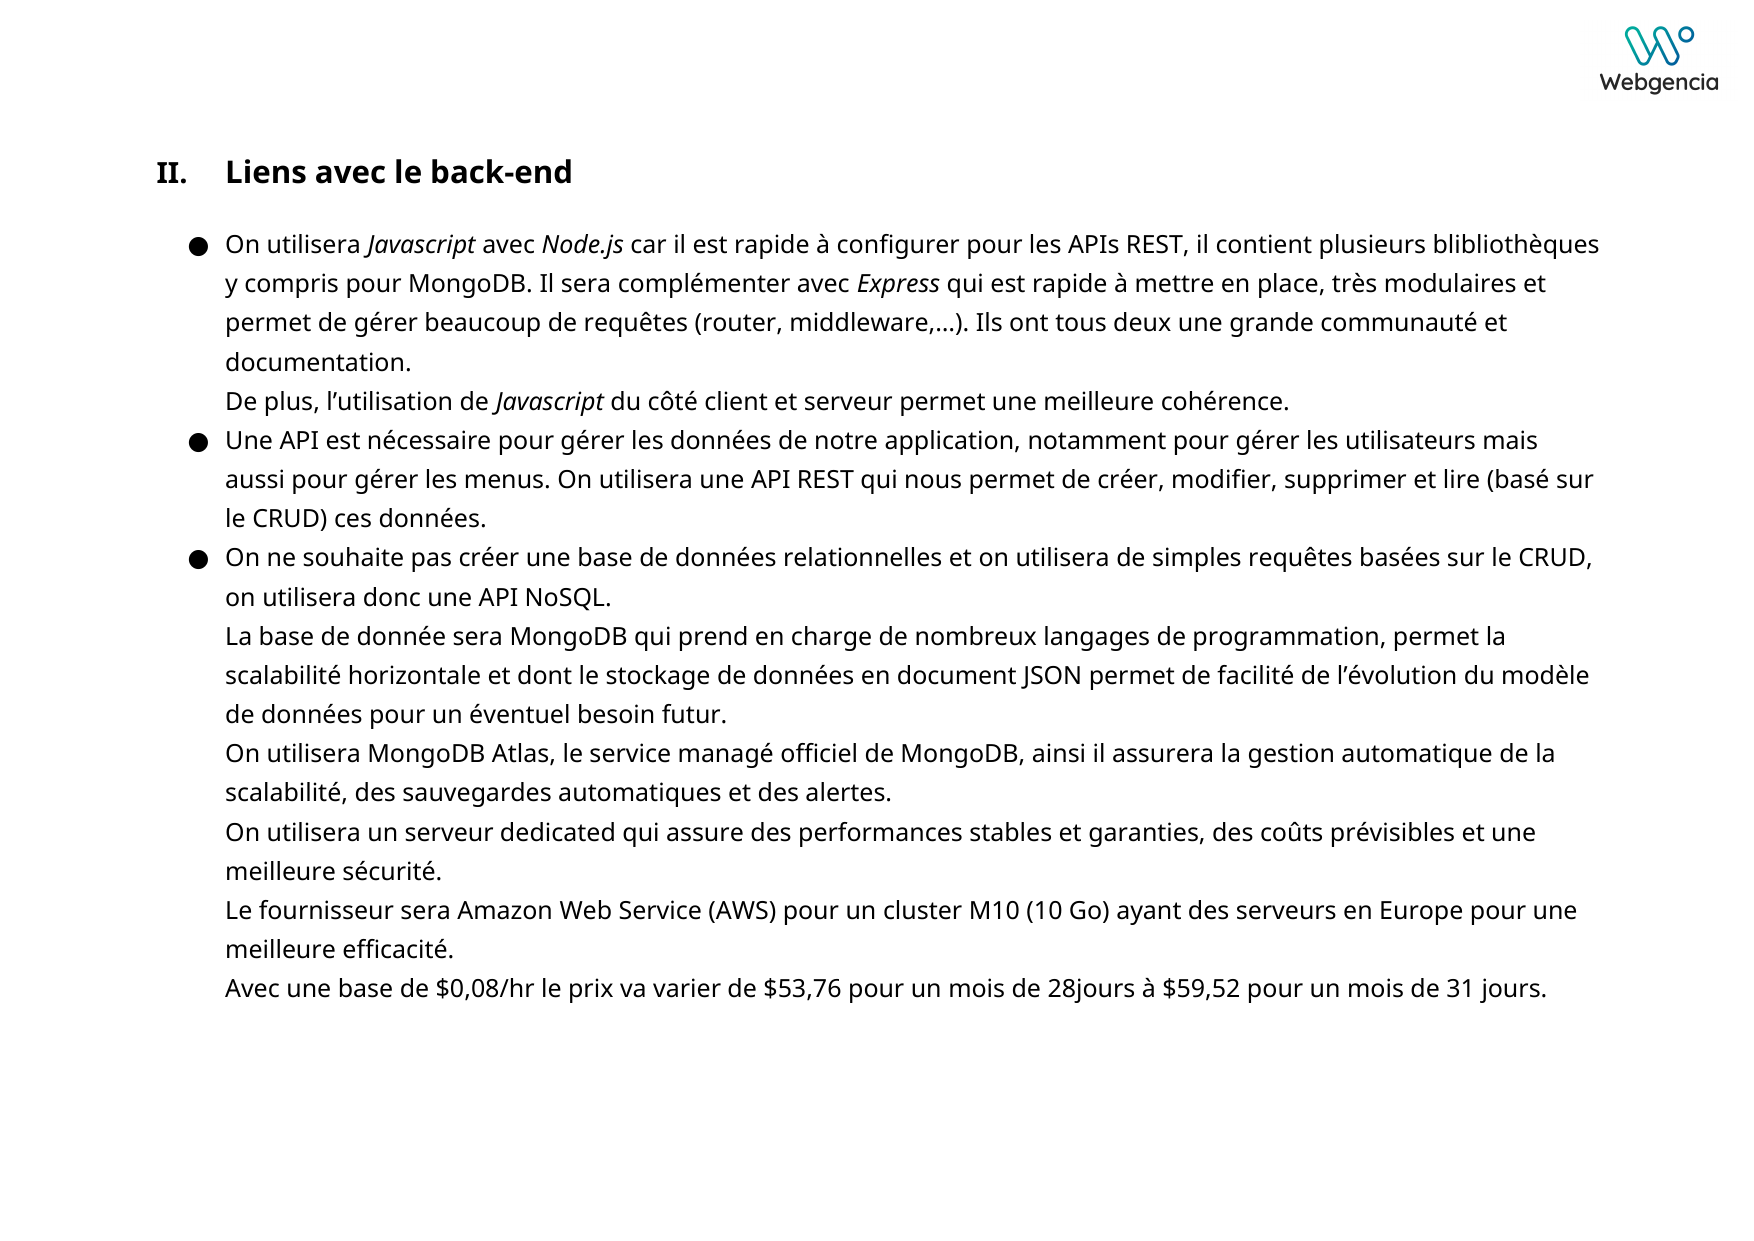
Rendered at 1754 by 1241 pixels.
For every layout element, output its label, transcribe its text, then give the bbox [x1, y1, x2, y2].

subtitle Liens avec le back-end [187, 150, 1604, 193]
picture [1580, 20, 1739, 101]
list On ne souhaite pas créer une base de données relationnelles et on utilisera de simples requêtes basées sur le CRUD, on utilisera donc une API NoSQL. La base de donnée sera MongoDB qui prend en charge de nombreux langages de programmation, permet la scalabilité horizontale et dont le stockage de données en document JSON permet de facilité de l’évolution du modèle de données pour un éventuel besoin futur. On utilisera MongoDB Atlas, le service managé officiel de MongoDB, ainsi il assurera la gestion automatique de la scalabilité, des sauvegardes automatiques et des alertes. On utilisera un serveur dedicated qui assure des performances stables et garanties, des coûts prévisibles et une meilleure sécurité. Le fournisseur sera Amazon Web Service (AWS) pour un cluster M10 (10 Go) ayant des serveurs en Europe pour une meilleure efficacité. Avec une base de $0,08/hr le prix va varier de $53,76 pour un mois de 28jours à $59,52 pour un mois de 31 jours. [187, 540, 1604, 1005]
list On utilisera Javascript avec Node.js car il est rapide à configurer pour les APIs REST, il contient plusieurs blibliothèques y compris pour MongoDB. Il sera complémenter avec Express qui est rapide à mettre en place, très modulaires et permet de gérer beaucoup de requêtes (router, middleware,…). Ils ont tous deux une grande communauté et documentation. De plus, l’utilisation de Javascript du côté client et serveur permet une meilleure cohérence. [187, 227, 1604, 417]
list Une API est nécessaire pour gérer les données de notre application, notamment pour gérer les utilisateurs mais aussi pour gérer les menus. On utilisera une API REST qui nous permet de créer, modifier, supprimer et lire (basé sur le CRUD) ces données. [187, 422, 1604, 535]
